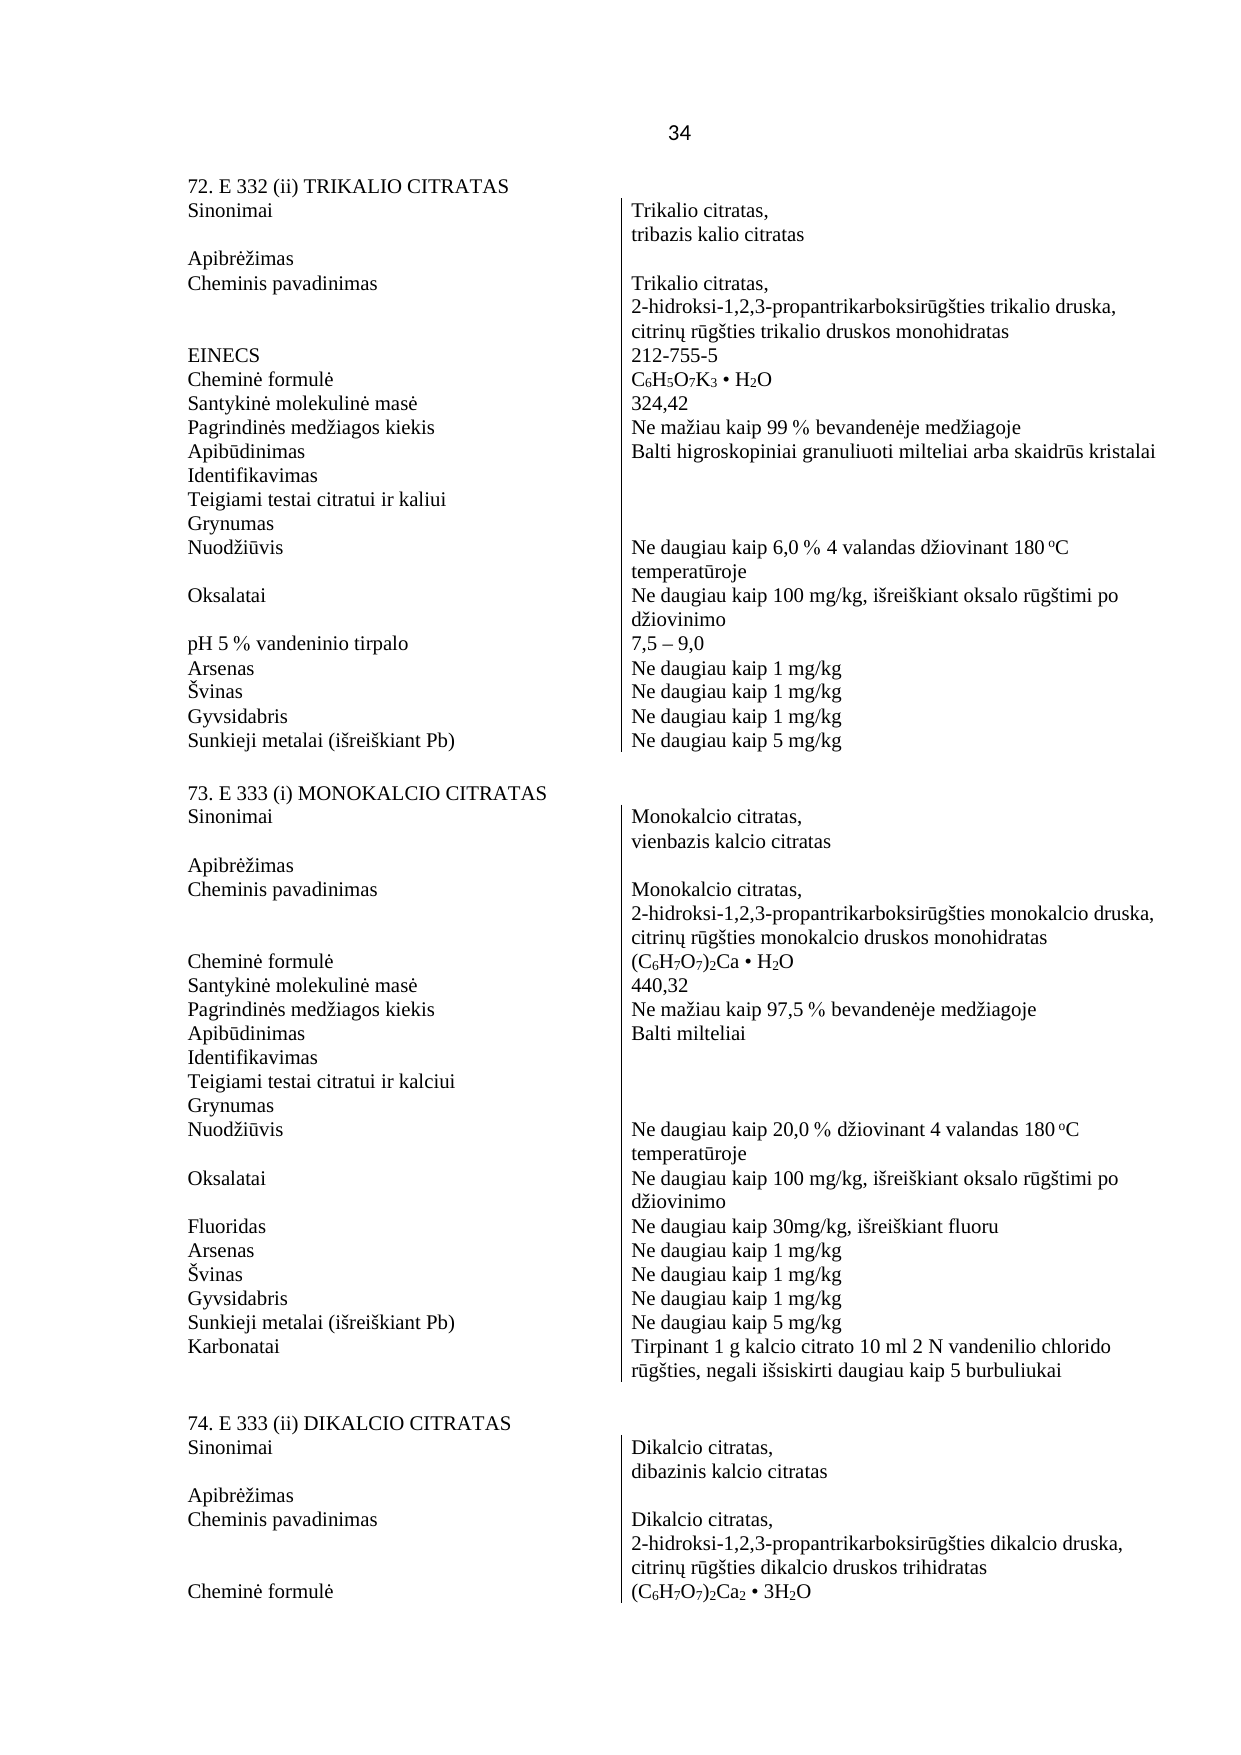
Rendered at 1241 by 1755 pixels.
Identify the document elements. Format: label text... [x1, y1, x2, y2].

table_cell Gyvsidabris [177, 1286, 621, 1310]
table_cell Apibūdinimas [177, 1021, 621, 1045]
table_cell Ne daugiau kaip 20,0  džiovinant 4 valandas 180 oC temperatūroje [622, 1117, 1181, 1165]
table_cell Dikalcio citratas, dibazinis kalcio citratas [622, 1435, 1181, 1483]
table_cell Fluoridas [177, 1214, 621, 1238]
table_cell Grynumas [177, 511, 621, 535]
table_cell [622, 1069, 1181, 1093]
table_cell Nuodžiūvis [177, 535, 621, 583]
table_cell Sinonimai [177, 1435, 621, 1483]
table_cell Santykinė molekulinė masė [177, 973, 621, 997]
table_cell Arsenas [177, 655, 621, 679]
table_cell Apibrėžimas [177, 246, 621, 270]
table_cell (C6H7O7)2Ca2 • 3H2O [622, 1579, 1181, 1603]
table_cell Švinas [177, 680, 621, 703]
table_cell Cheminė formulė [177, 1579, 621, 1603]
table_cell Apibūdinimas [177, 439, 621, 463]
table_cell Identifikavimas [177, 463, 621, 487]
table_cell Cheminis pavadinimas [177, 270, 621, 343]
table_cell Sunkieji metalai (išreiškiant Pb) [177, 1310, 621, 1334]
table_cell Monokalcio citratas, vienbazis kalcio citratas [622, 805, 1181, 853]
table_cell Dikalcio citratas, 2-hidroksi-1,2,3-propantrikarboksirūgšties dikalcio druska, citrinų rūgšties dikalcio druskos trihidratas [622, 1507, 1181, 1579]
table_cell Oksalatai [177, 583, 621, 631]
table_cell Cheminė formulė [177, 949, 621, 973]
table_header 74. E 333 (ii) DIKALCIO CITRATAS [177, 1411, 1181, 1435]
table_cell Apibrėžimas [177, 1483, 621, 1507]
table_cell Ne daugiau kaip 1 mg/kg [622, 1262, 1181, 1286]
table_cell Ne daugiau kaip 1 mg/kg [622, 1238, 1181, 1262]
table_cell Ne daugiau kaip 1 mg/kg [622, 655, 1181, 679]
table_cell Cheminis pavadinimas [177, 877, 621, 949]
table_cell [622, 246, 1181, 270]
table_cell Sinonimai [177, 805, 621, 853]
table_cell Identifikavimas [177, 1045, 621, 1069]
table_cell [622, 853, 1181, 877]
table_cell Balti higroskopiniai granuliuoti milteliai arba skaidrūs kristalai [622, 439, 1181, 463]
table_cell Ne daugiau kaip 5 mg/kg [622, 728, 1181, 752]
table_cell Ne daugiau kaip 100 mg/kg, išreiškiant oksalo rūgštimi po džiovinimo [622, 1165, 1181, 1213]
table_cell Monokalcio citratas, 2-hidroksi-1,2,3-propantrikarboksirūgšties monokalcio druska, citrinų rūgšties monokalcio druskos monohidratas [622, 877, 1181, 949]
table_cell [622, 1093, 1181, 1117]
table_cell Ne daugiau kaip 100 mg/kg, išreiškiant oksalo rūgštimi po džiovinimo [622, 583, 1181, 631]
table_cell (C6H7O7)2Ca • H2O [622, 949, 1181, 973]
table_cell Arsenas [177, 1238, 621, 1262]
table_cell [622, 1483, 1181, 1507]
table_header 73. E 333 (i) MONOKALCIO CITRATAS [177, 780, 1181, 804]
table_cell pH 5  vandeninio tirpalo [177, 631, 621, 655]
table_cell Karbonatai [177, 1334, 621, 1382]
table_cell Trikalio citratas, 2-hidroksi-1,2,3-propantrikarboksirūgšties trikalio druska, citrinų rūgšties trikalio druskos monohidratas [622, 270, 1181, 343]
table_cell EINECS [177, 343, 621, 367]
table_cell Teigiami testai citratui ir kalciui [177, 1069, 621, 1093]
table_header 72. E 332 (ii) TRIKALIO CITRATAS [177, 174, 1181, 198]
table_cell [622, 1045, 1181, 1069]
table_cell Nuodžiūvis [177, 1117, 621, 1165]
table_cell Teigiami testai citratui ir kaliui [177, 487, 621, 511]
table_cell Gyvsidabris [177, 704, 621, 728]
table_cell Cheminė formulė [177, 367, 621, 391]
table_cell Oksalatai [177, 1165, 621, 1213]
table_cell Pagrindinės medžiagos kiekis [177, 997, 621, 1021]
table_cell Ne daugiau kaip 5 mg/kg [622, 1310, 1181, 1334]
table_cell 324,42 [622, 391, 1181, 415]
table_cell Tirpinant 1 g kalcio citrato 10 ml 2 N vandenilio chlorido rūgšties, negali išsiskirti daugiau kaip 5 burbuliukai [622, 1334, 1181, 1382]
table_cell [622, 463, 1181, 487]
table_cell Sinonimai [177, 198, 621, 246]
table_cell Ne daugiau kaip 1 mg/kg [622, 680, 1181, 703]
table_cell C6H5O7K3 • H2O [622, 367, 1181, 391]
table_cell [622, 487, 1181, 511]
table_cell Sunkieji metalai (išreiškiant Pb) [177, 728, 621, 752]
table_cell [622, 511, 1181, 535]
table_cell Ne mažiau kaip 97,5  bevandenėje medžiagoje [622, 997, 1181, 1021]
table_cell Balti milteliai [622, 1021, 1181, 1045]
table_cell Ne daugiau kaip 30mg/kg, išreiškiant fluoru [622, 1214, 1181, 1238]
table_cell Grynumas [177, 1093, 621, 1117]
table_cell Ne daugiau kaip 6,0  4 valandas džiovinant 180 oC temperatūroje [622, 535, 1181, 583]
table_cell Pagrindinės medžiagos kiekis [177, 415, 621, 439]
table_cell Trikalio citratas, tribazis kalio citratas [622, 198, 1181, 246]
table_cell Ne daugiau kaip 1 mg/kg [622, 704, 1181, 728]
table_cell 212-755-5 [622, 343, 1181, 367]
table_cell Apibrėžimas [177, 853, 621, 877]
table_cell Švinas [177, 1262, 621, 1286]
table_cell 440,32 [622, 973, 1181, 997]
table_cell Ne daugiau kaip 1 mg/kg [622, 1286, 1181, 1310]
table_cell 7,5 – 9,0 [622, 631, 1181, 655]
table_cell Santykinė molekulinė masė [177, 391, 621, 415]
table_cell Cheminis pavadinimas [177, 1507, 621, 1579]
table_cell Ne mažiau kaip 99  bevandenėje medžiagoje [622, 415, 1181, 439]
